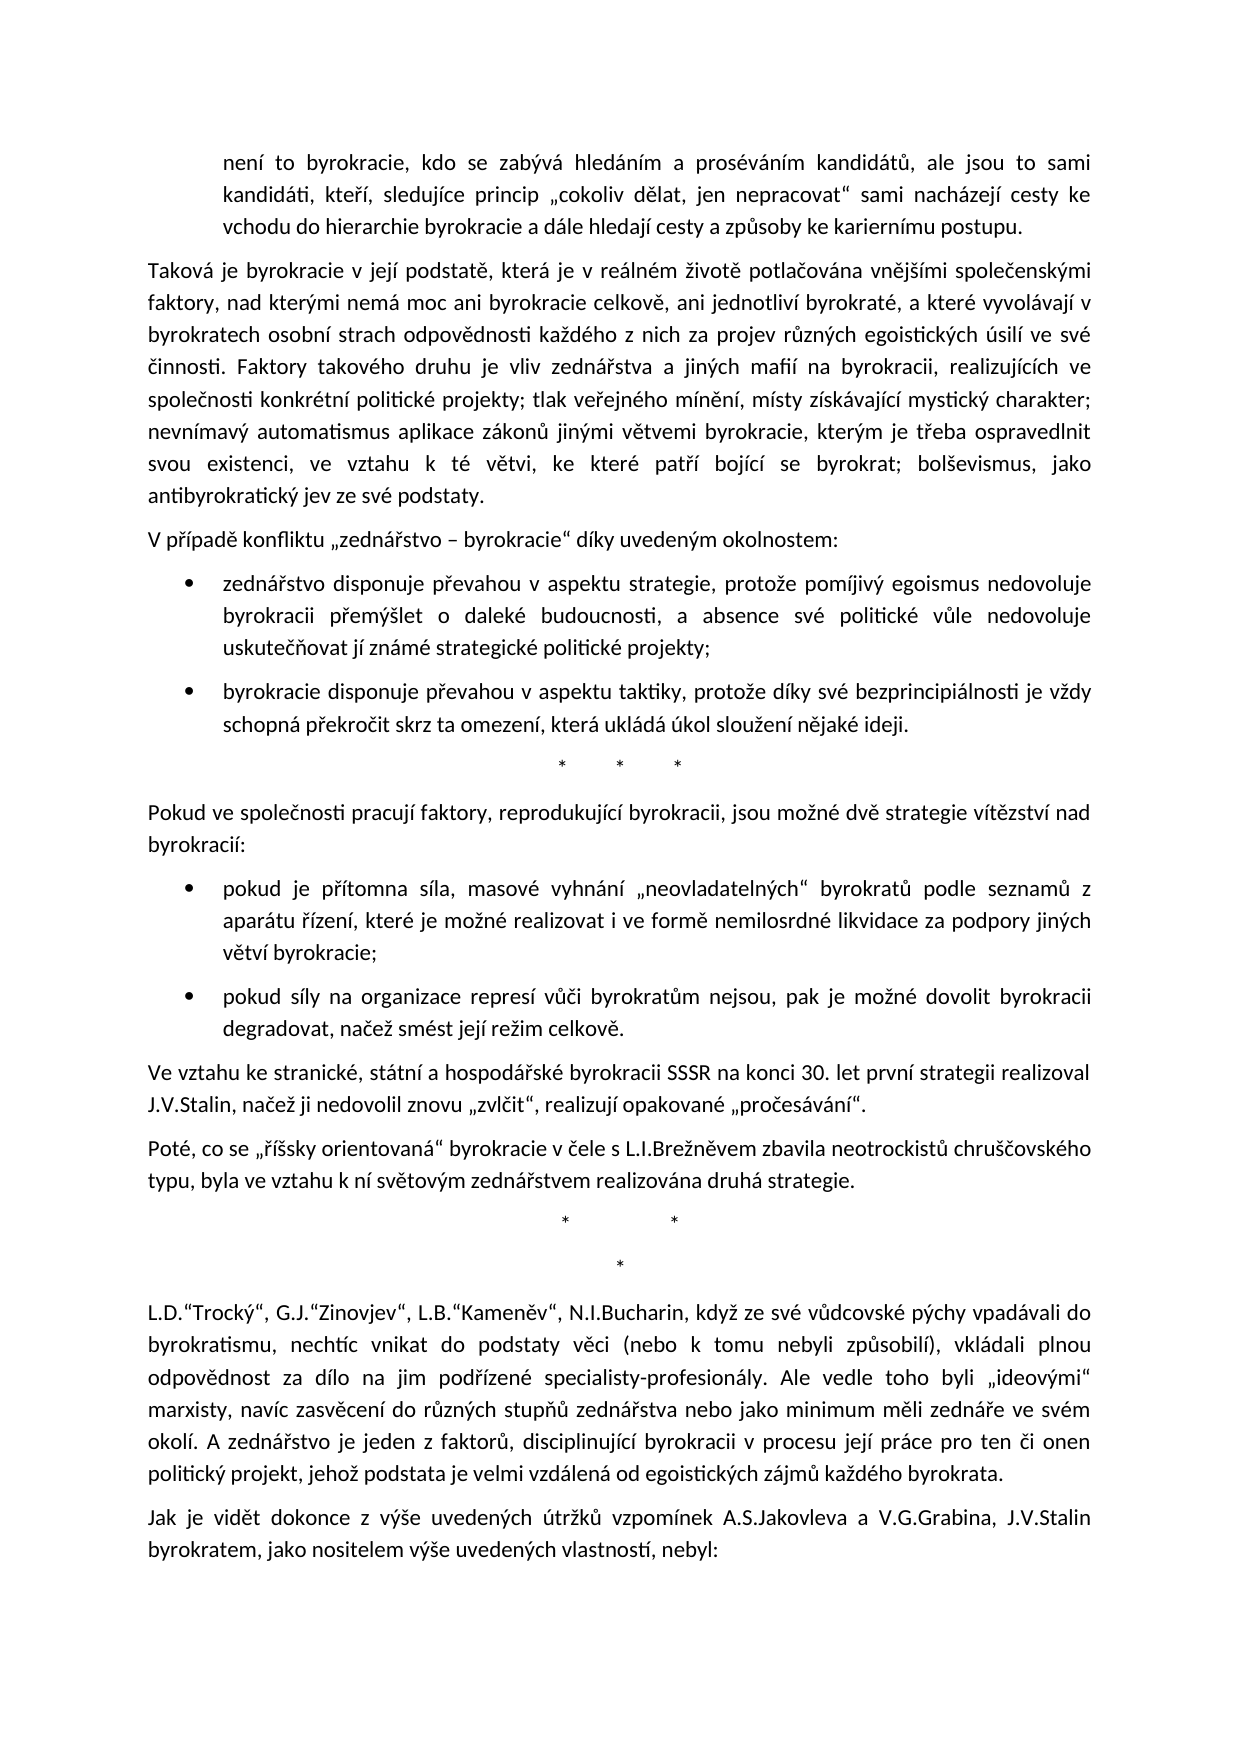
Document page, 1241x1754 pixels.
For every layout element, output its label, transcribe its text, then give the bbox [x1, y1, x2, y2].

list pokud síly na organizace represí vůči byrokratům nejsou, pak je možné dovolit byrokracii degradovat, načež smést její režim celkově. [185, 982, 1093, 1042]
text * [148, 1254, 1093, 1282]
text Ve vztahu ke stranické, státní a hospodářské byrokracii SSSR na konci 30. let první strategii realizoval J.V.Stalin, načež ji nedovolil znovu „zvlčit“, realizují opakované „pročesávání“. [148, 1058, 1093, 1118]
text * * [148, 1211, 1093, 1238]
list byrokracie disponuje převahou v aspektu taktiky, protože díky své bezprincipiálnosti je vždy schopná překročit skrz ta omezení, která ukládá úkol sloužení nějaké ideji. [185, 677, 1093, 738]
list zednářstvo disponuje převahou v aspektu strategie, protože pomíjivý egoismus nedovoluje byrokracii přemýšlet o daleké budoucnosti, a absence své politické vůle nedovoluje uskutečňovat jí známé strategické politické projekty; [185, 569, 1093, 662]
text Pokud ve společnosti pracují faktory, reprodukující byrokracii, jsou možné dvě strategie vítězství nad byrokracií: [148, 798, 1093, 858]
text L.D.“Trocký“, G.J.“Zinovjev“, L.B.“Kameněv“, N.I.Bucharin, když ze své vůdcovské pýchy vpadávali do byrokratismu, nechtíc vnikat do podstaty věci (nebo k tomu nebyli způsobilí), vkládali plnou odpovědnost za dílo na jim podřízené specialisty-profesionály. Ale vedle toho byli „ideovými“ marxisty, navíc zasvěcení do různých stupňů zednářstva nebo jako minimum měli zednáře ve svém okolí. A zednářstvo je jeden z faktorů, disciplinující byrokracii v procesu její práce pro ten či onen politický projekt, jehož podstata je velmi vzdálená od egoistických zájmů každého byrokrata. [148, 1298, 1093, 1487]
list není to byrokracie, kdo se zabývá hledáním a proséváním kandidátů, ale jsou to sami kandidáti, kteří, sledujíce princip „cokoliv dělat, jen nepracovat“ sami nacházejí cesty ke vchodu do hierarchie byrokracie a dále hledají cesty a způsoby ke kariernímu postupu. [185, 148, 1093, 240]
list pokud je přítomna síla, masové vyhnání „neovladatelných“ byrokratů podle seznamů z aparátu řízení, které je možné realizovat i ve formě nemilosrdné likvidace za podpory jiných větví byrokracie; [185, 874, 1093, 966]
text Taková je byrokracie v její podstatě, která je v reálném životě potlačována vnějšími společenskými faktory, nad kterými nemá moc ani byrokracie celkově, ani jednotliví byrokraté, a které vyvolávají v byrokratech osobní strach odpovědnosti každého z nich za projev různých egoistických úsilí ve své činnosti. Faktory takového druhu je vliv zednářstva a jiných mafií na byrokracii, realizujících ve společnosti konkrétní politické projekty; tlak veřejného mínění, místy získávající mystický charakter; nevnímavý automatismus aplikace zákonů jinými větvemi byrokracie, kterým je třeba ospravedlnit svou existenci, ve vztahu k té větvi, ke které patří bojící se byrokrat; bolševismus, jako antibyrokratický jev ze své podstaty. [148, 256, 1093, 509]
text V případě konfliktu „zednářstvo – byrokracie“ díky uvedeným okolnostem: [148, 525, 1093, 553]
text * * * [148, 754, 1093, 782]
text Poté, co se „říšsky orientovaná“ byrokracie v čele s L.I.Brežněvem zbavila neotrockistů chruščovského typu, byla ve vztahu k ní světovým zednářstvem realizována druhá strategie. [148, 1134, 1093, 1194]
text Jak je vidět dokonce z výše uvedených útržků vzpomínek A.S.Jakovleva a V.G.Grabina, J.V.Stalin byrokratem, jako nositelem výše uvedených vlastností, nebyl: [148, 1503, 1093, 1563]
